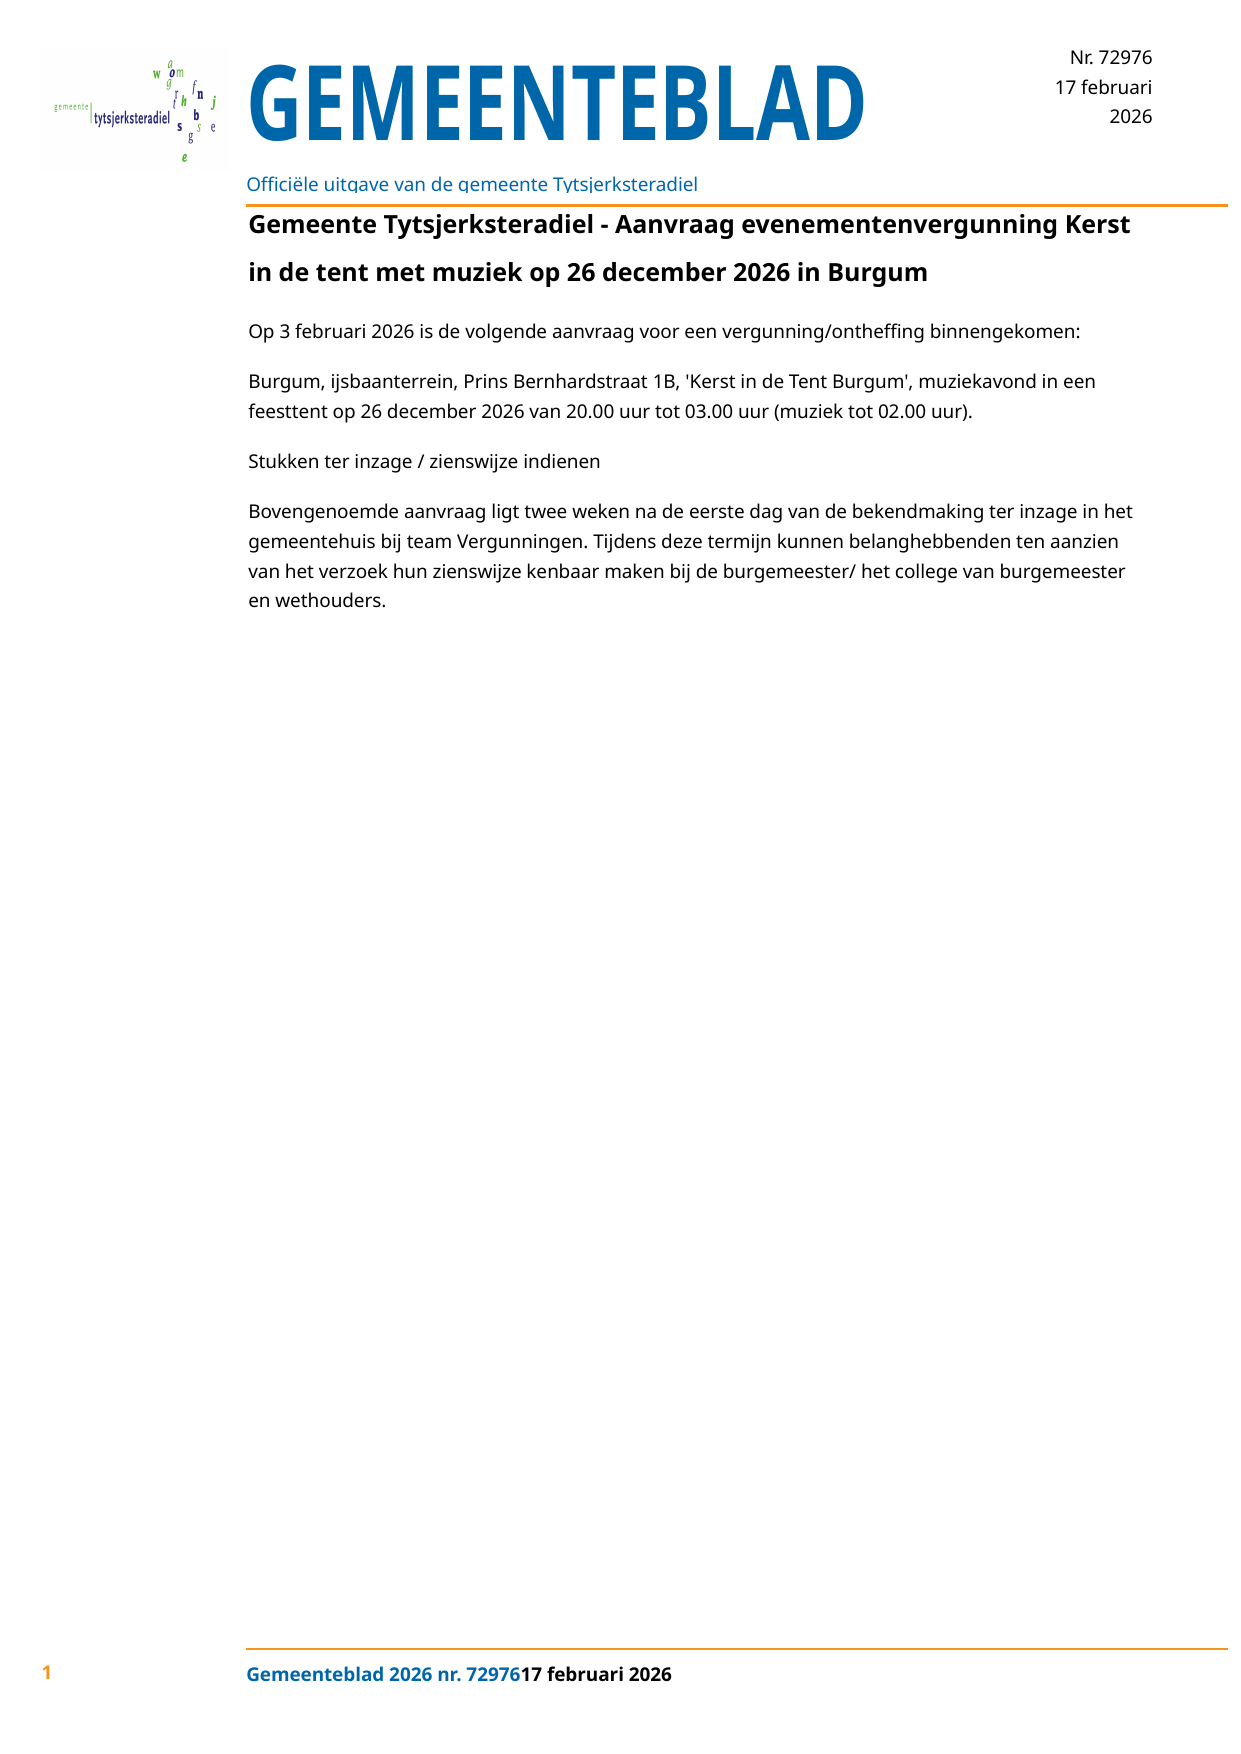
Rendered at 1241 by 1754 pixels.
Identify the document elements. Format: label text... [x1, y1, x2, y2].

text Gemeente Tytsjerksteradiel - Aanvraag evenementenvergunning Kerst in de tent met muziek op 26 december 2026 in Burgum [248, 207, 1152, 288]
text Bovengenoemde aanvraag ligt twee weken na de eerste dag van de bekendmaking ter inzage in het gemeentehuis bij team Vergunningen. Tijdens deze termijn kunnen belanghebbenden ten aanzien van het verzoek hun zienswijze kenbaar maken bij de burgemeester/ het college van burgemeester en wethouders. [248, 499, 1152, 613]
text Op 3 februari 2026 is de volgende aanvraag voor een vergunning/ontheffing binnengekomen: [248, 318, 1152, 344]
picture [41, 47, 231, 172]
text Burgum, ijsbaanterrein, Prins Bernhardstraat 1B, 'Kerst in de Tent Burgum', muziekavond in een feesttent op 26 december 2026 van 20.00 uur tot 03.00 uur (muziek tot 02.00 uur). [248, 368, 1152, 424]
text Stukken ter inzage / zienswijze indienen [248, 448, 1152, 474]
